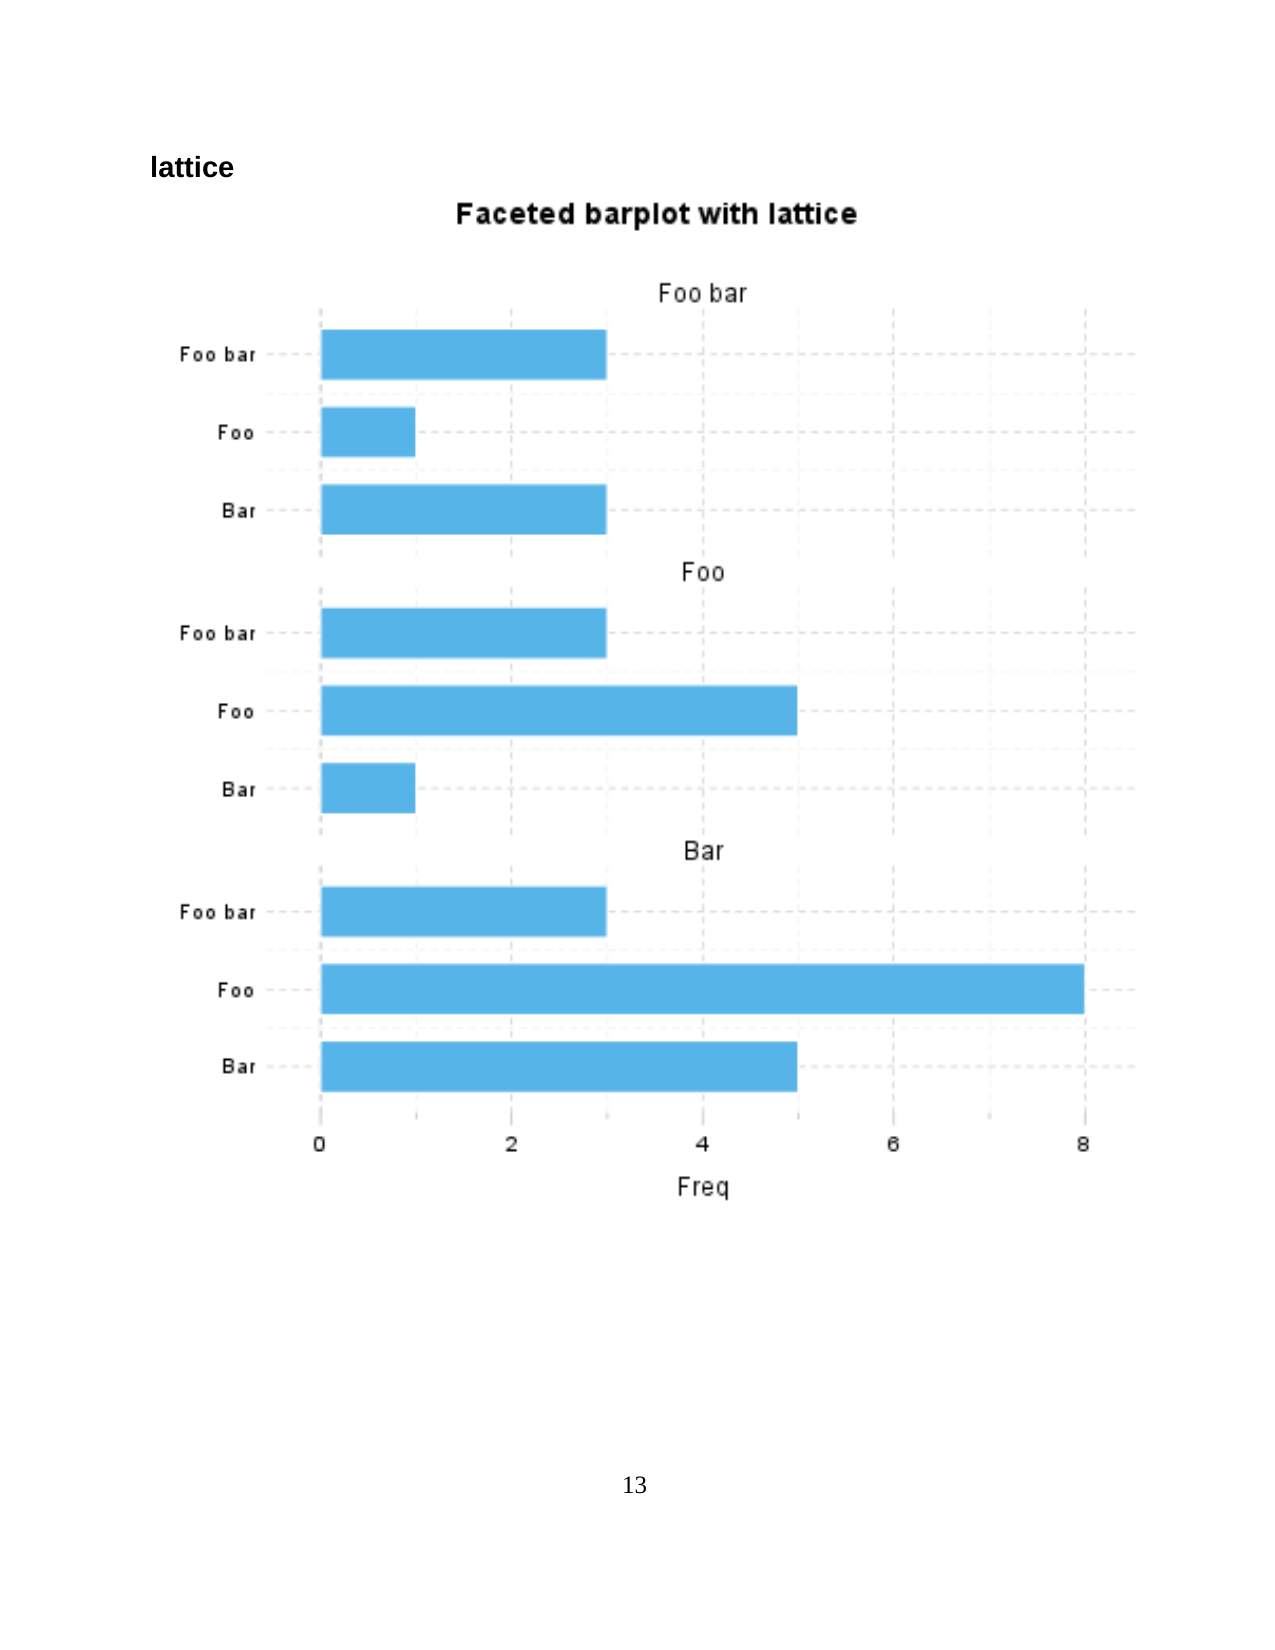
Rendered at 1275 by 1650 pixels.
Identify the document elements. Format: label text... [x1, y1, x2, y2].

subtitle lattice [150, 150, 1125, 183]
picture [150, 196, 1163, 1209]
